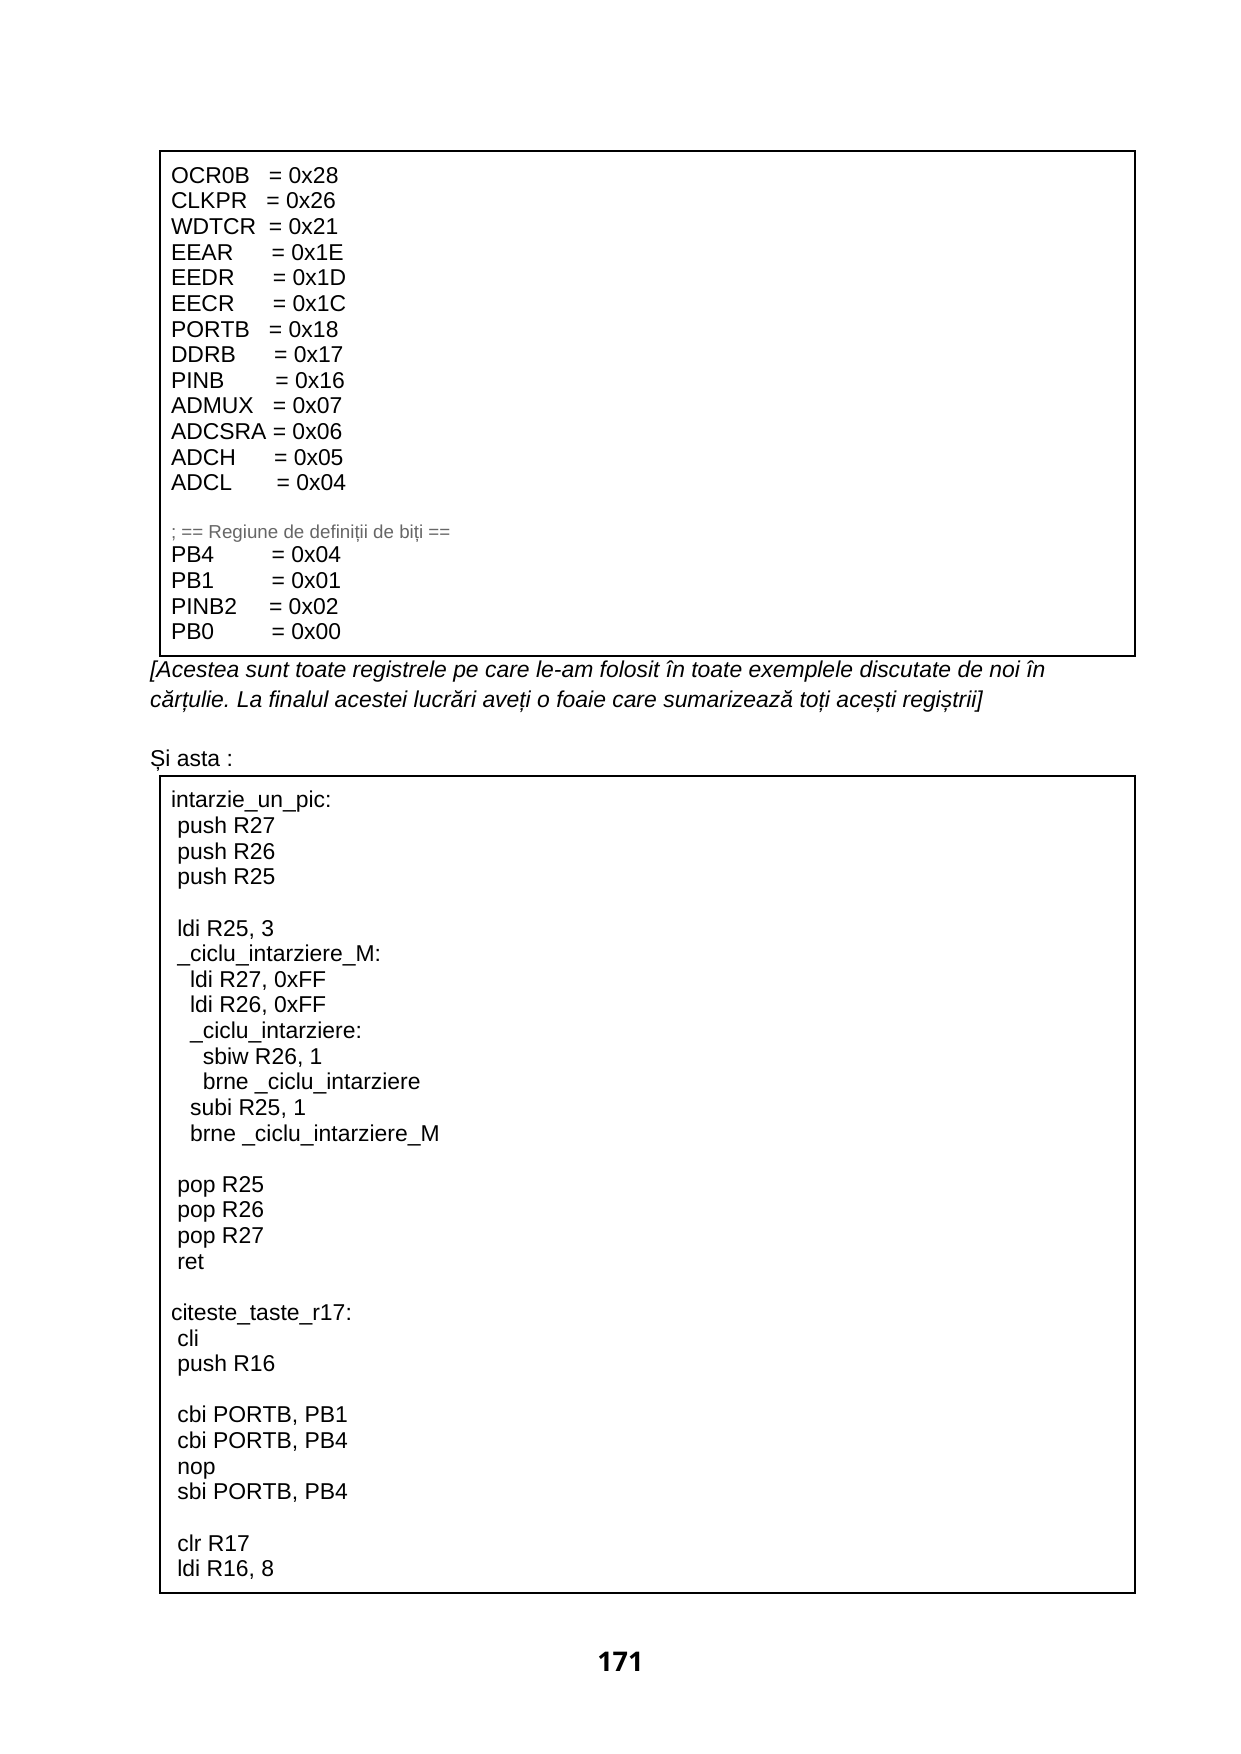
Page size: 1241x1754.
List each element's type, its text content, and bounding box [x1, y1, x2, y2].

text [Acestea sunt toate registrele pe care le-am folosit în toate exemplele discutate de noi în cărțulie. La finalul acestei lucrări aveți o foaie care sumarizează toți acești regiștrii] [150, 657, 1091, 712]
table_header intarzie_un_pic: push R27 push R26 push R25 ldi R25, 3 _ciclu_intarziere_M: ldi R27, 0xFF ldi R26, 0xFF _ciclu_intarziere: sbiw R26, 1 brne _ciclu_intarziere subi R25, 1 brne _ciclu_intarziere_M pop R25 pop R26 pop R27 ret citeste_taste_r17: cli push R16 cbi PORTB, PB1 cbi PORTB, PB4 nop sbi PORTB, PB4 clr R17 ldi R16, 8 [161, 777, 1134, 1592]
text Și asta : [150, 745, 1091, 771]
table_header OCR0B = 0x28 CLKPR = 0x26 WDTCR = 0x21 EEAR = 0x1E EEDR = 0x1D EECR = 0x1C PORTB = 0x18 DDRB = 0x17 PINB = 0x16 ADMUX = 0x07 ADCSRA = 0x06 ADCH = 0x05 ADCL = 0x04 ; == Regiune de definiții de biți == PB4 = 0x04 PB1 = 0x01 PINB2 = 0x02 PB0 = 0x00 [161, 152, 1134, 655]
